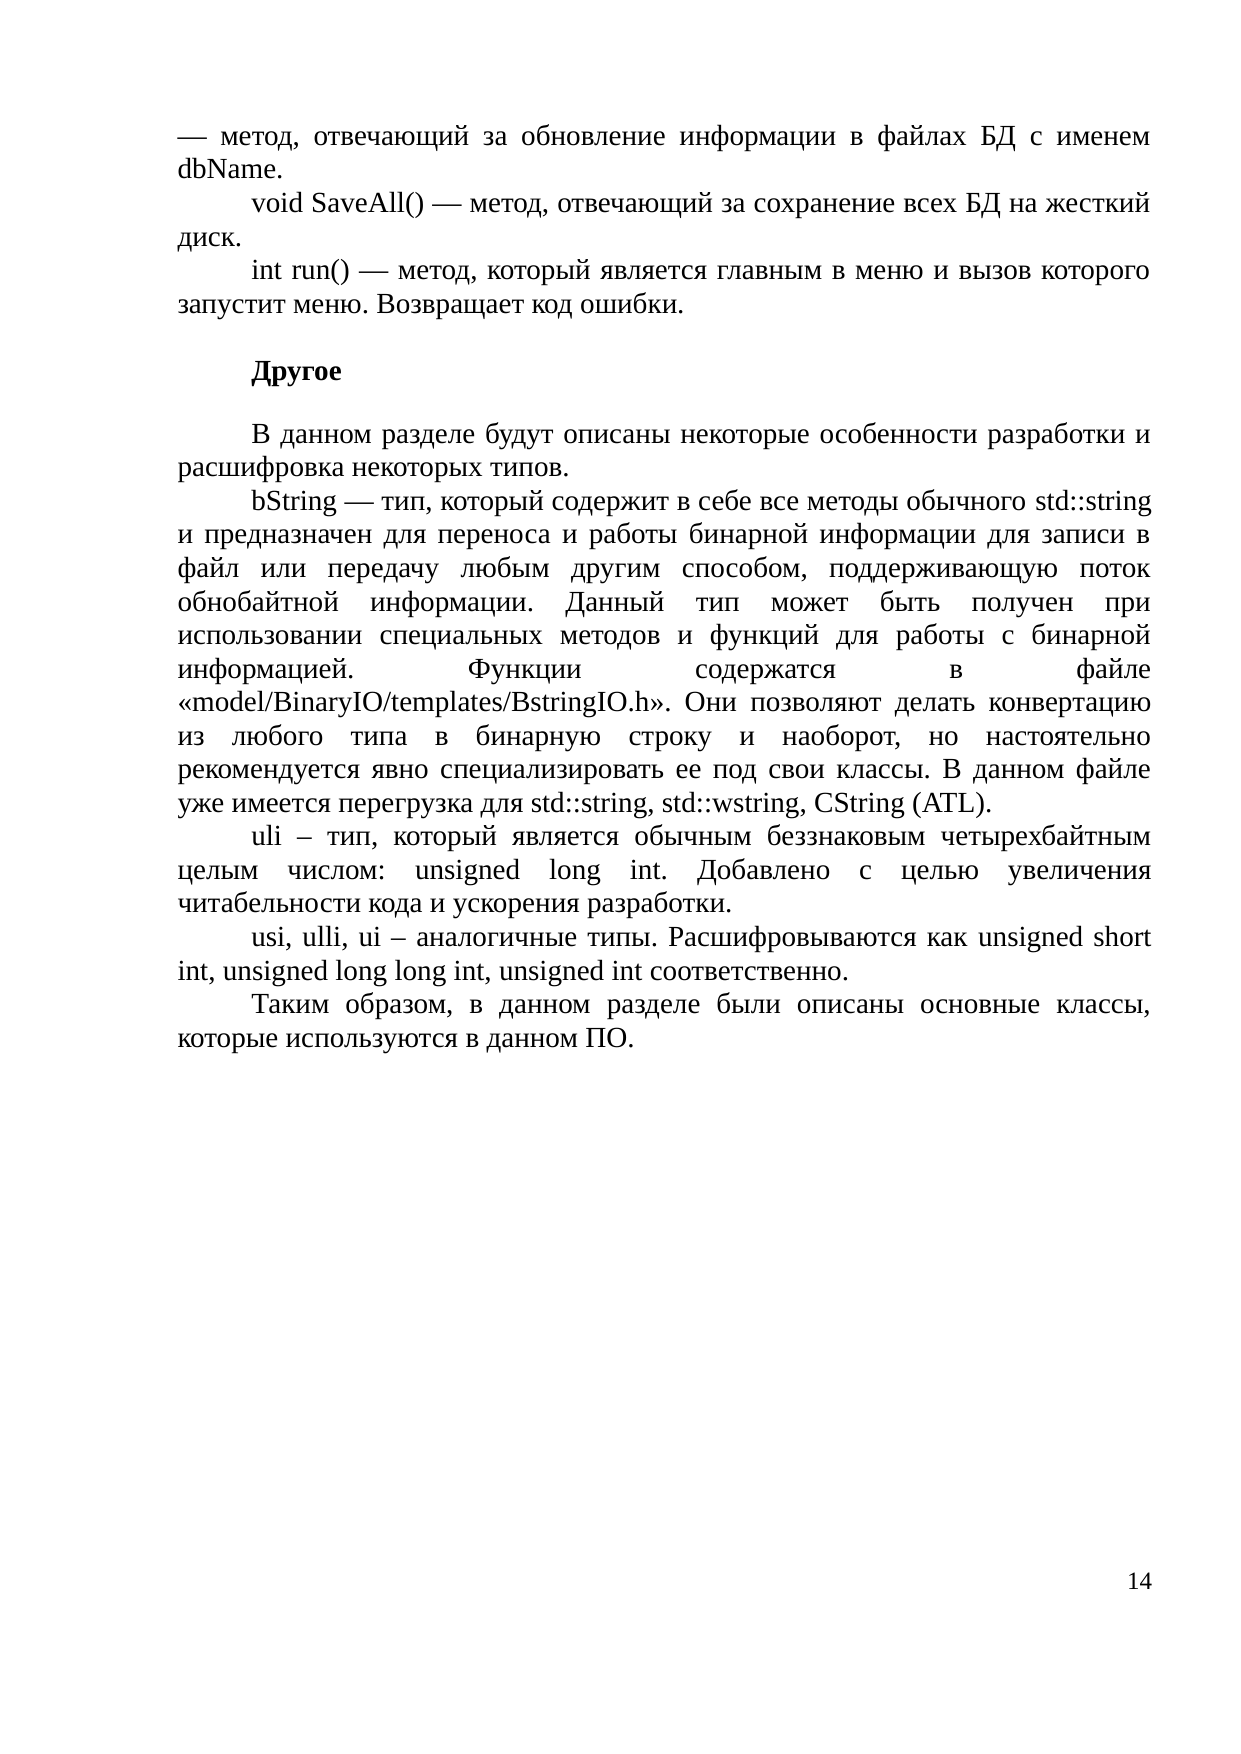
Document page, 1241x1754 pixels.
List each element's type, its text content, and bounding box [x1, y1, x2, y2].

text void SaveAll() — метод, отвечающий за сохранение всех БД на жесткий диск. [177, 185, 1152, 252]
text usi, ulli, ui – аналогичные типы. Расшифровываются как unsigned short int, unsigned long long int, unsigned int соответственно. [177, 919, 1152, 986]
subtitle Другое [251, 353, 1152, 386]
text bString — тип, который содержит в себе все методы обычного std::string и предназначен для переноса и работы бинарной информации для записи в файл или передачу любым другим способом, поддерживающую поток обнобайтной информации. Данный тип может быть получен при использовании специальных методов и функций для работы с бинарной информацией. Функции содержатся в файле «model/BinaryIO/templates/BstringIO.h». Они позволяют делать конвертацию из любого типа в бинарную строку и наоборот, но настоятельно рекомендуется явно специализировать ее под свои классы. В данном файле уже имеется перегрузка для std::string, std::wstring, CString (ATL). [177, 483, 1152, 818]
text Таким образом, в данном разделе были описаны основные классы, которые используются в данном ПО. [177, 986, 1152, 1053]
text — метод, отвечающий за обновление информации в файлах БД с именем dbName. [177, 118, 1152, 185]
text uli – тип, который является обычным беззнаковым четырехбайтным целым числом: unsigned long int. Добавлено с целью увеличения читабельности кода и ускорения разработки. [177, 818, 1152, 919]
text В данном разделе будут описаны некоторые особенности разработки и расшифровка некоторых типов. [177, 416, 1152, 483]
text int run() — метод, который является главным в меню и вызов которого запустит меню. Возвращает код ошибки. [177, 252, 1152, 319]
